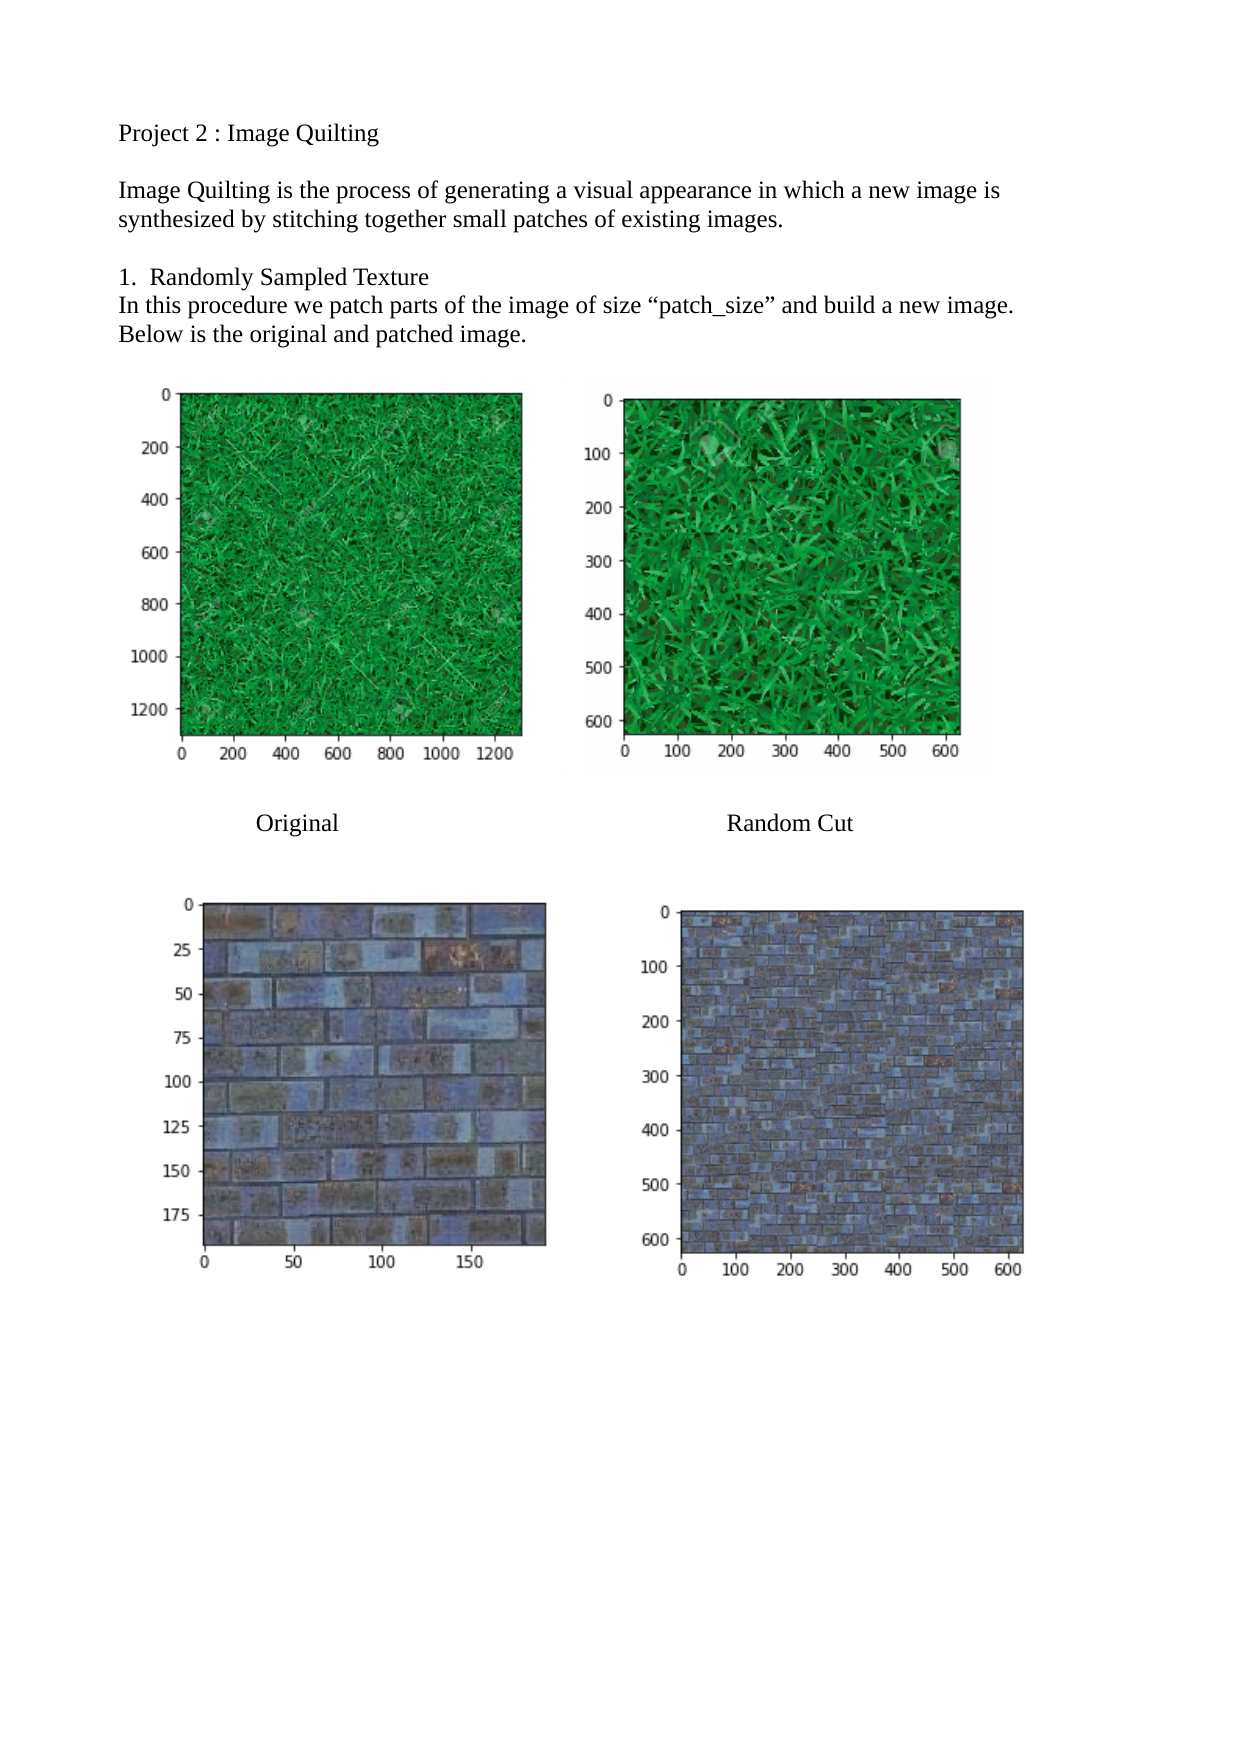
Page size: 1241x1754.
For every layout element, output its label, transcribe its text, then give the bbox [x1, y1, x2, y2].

picture [145, 889, 581, 1276]
text Below is the original and patched image. [118, 319, 1122, 348]
picture [626, 895, 1046, 1290]
picture [582, 382, 992, 777]
text 1. Randomly Sampled Texture [118, 262, 1122, 291]
text Image Quilting is the process of generating a visual appearance in which a new image is synthesized by stitching together small patches of existing images. [118, 176, 1122, 233]
picture [124, 376, 568, 774]
text In this procedure we patch parts of the image of size “patch_size” and build a new image. [118, 291, 1122, 319]
text Project 2 : Image Quilting [118, 118, 1122, 147]
text Original Random Cut [118, 808, 1122, 837]
